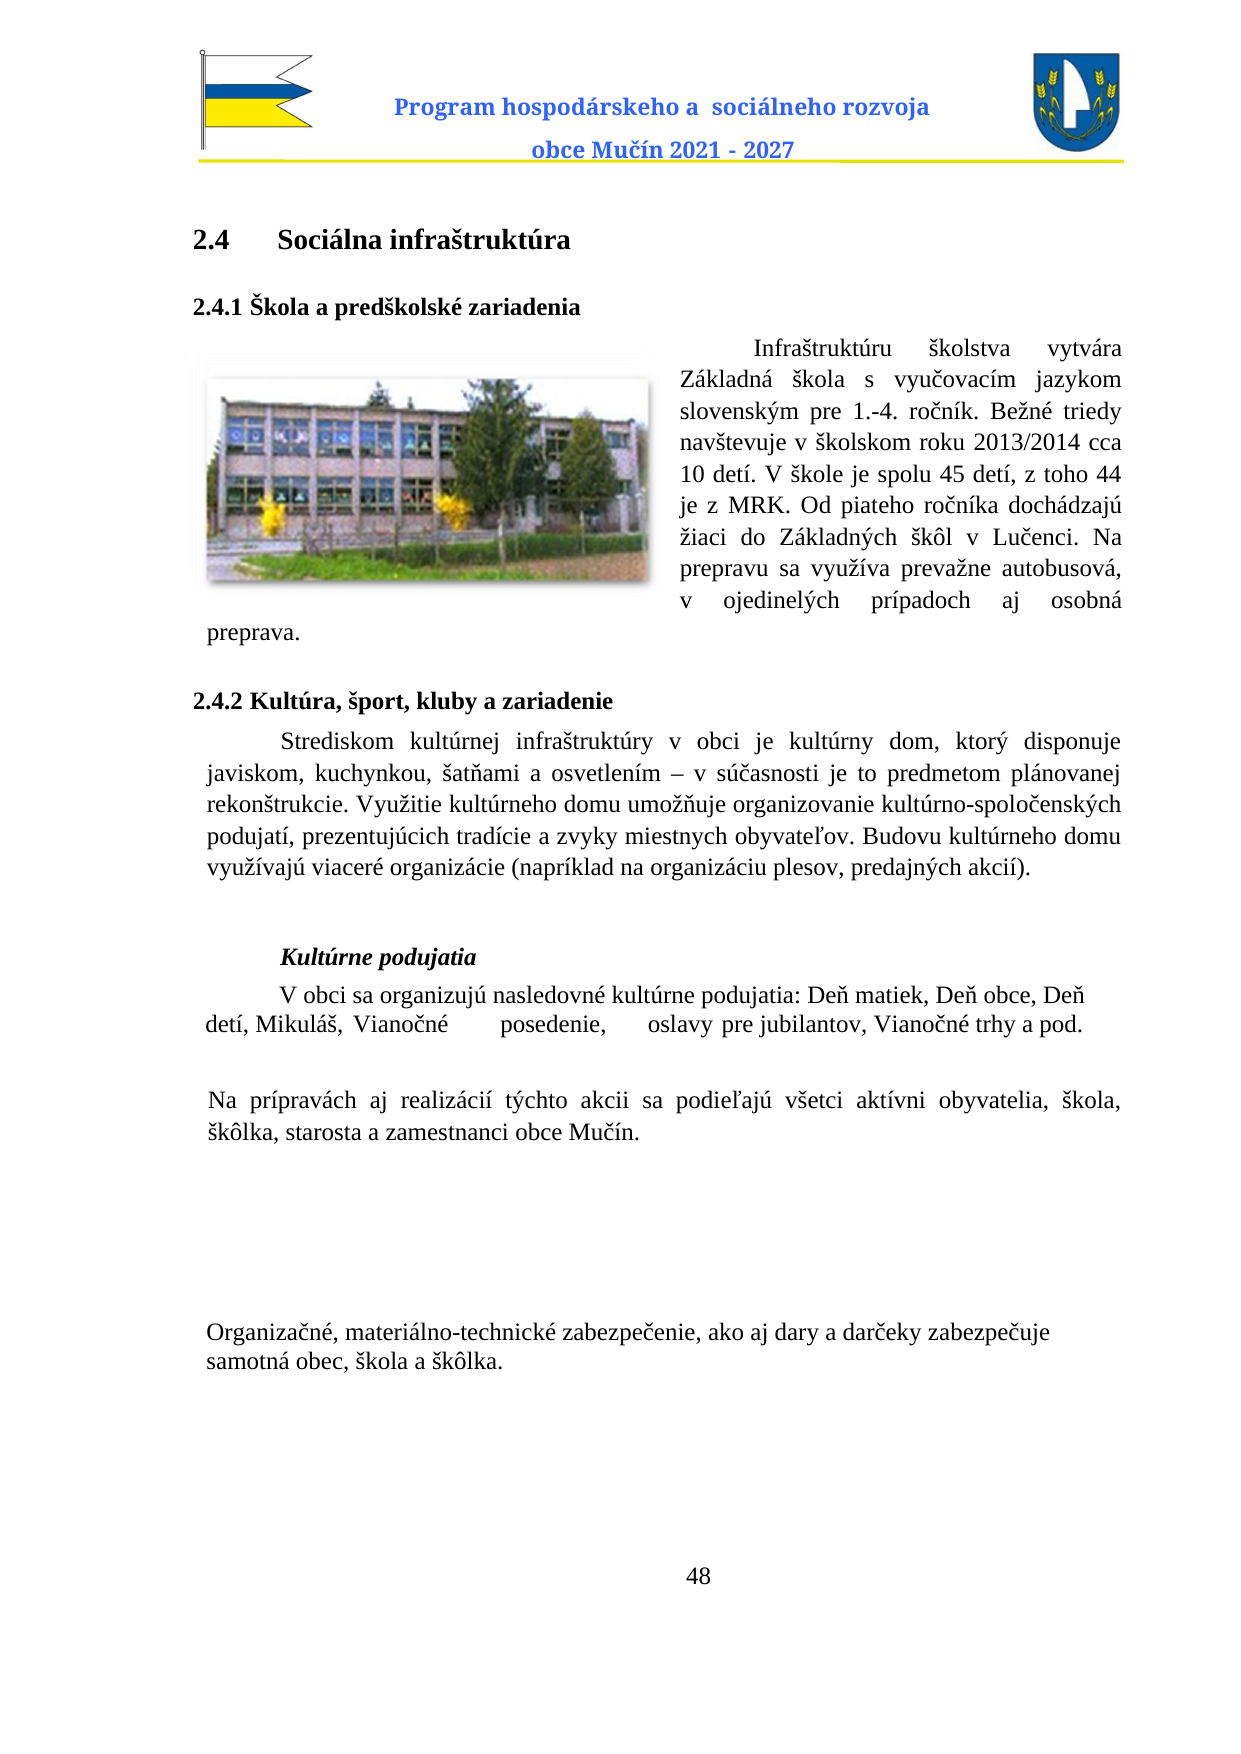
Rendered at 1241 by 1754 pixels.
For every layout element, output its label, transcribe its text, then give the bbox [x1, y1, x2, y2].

text Na prípravách aj realizácií týchto akcii sa podieľajú všetci aktívni obyvatelia, škola, škôlka, starosta a zamestnanci obce Mučín. [208, 1085, 1122, 1146]
text [207, 540, 658, 597]
text [207, 344, 658, 421]
subtitle 2.4.2 Kultúra, šport, kluby a zariadenie [193, 686, 1123, 715]
text Strediskom kultúrnej infraštruktúry v obci je kultúrny dom, ktorý disponuje javiskom, kuchynkou, šatňami a osvetlením – v súčasnosti je to predmetom plánovanej rekonštrukcie. Využitie kultúrneho domu umožňuje organizovanie kultúrno-spoločenských podujatí, prezentujúcich tradície a zvyky miestnych obyvateľov. Budovu kultúrneho domu využívajú viaceré organizácie (napríklad na organizáciu plesov, predajných akcií). [207, 726, 1122, 881]
subtitle 2.4 Sociálna infraštruktúra [193, 222, 1123, 255]
text Organizačné, materiálno-technické zabezpečenie, ako aj dary a darčeky zabezpečuje samotná obec, škola a škôlka. [206, 1317, 1123, 1375]
subtitle [207, 348, 654, 380]
text V obci sa organizujú nasledovné kultúrne podujatia: Deň matiek, Deň obce, Deň detí, Mikuláš, Vianočné posedenie, oslavy pre jubilantov, Vianočné trhy a pod. [205, 980, 1123, 1037]
subtitle [207, 589, 648, 594]
text Infraštruktúru školstva vytvára Základná škola s vyučovacím jazykom slovenským pre 1.-4. ročník. Bežné triedy navštevuje v školskom roku 2013/2014 cca 10 detí. V škole je spolu 45 detí, z toho 44 je z MRK. Od piateho ročníka dochádzajú žiaci do Základných škôl v Lučenci. Na prepravu sa využíva prevažne autobusová, v ojedinelých prípadoch aj osobná preprava. [207, 333, 1122, 645]
subtitle 2.4.1 Škola a predškolské zariadenia [193, 292, 1123, 321]
subtitle Kultúrne podujatia [280, 942, 1123, 970]
